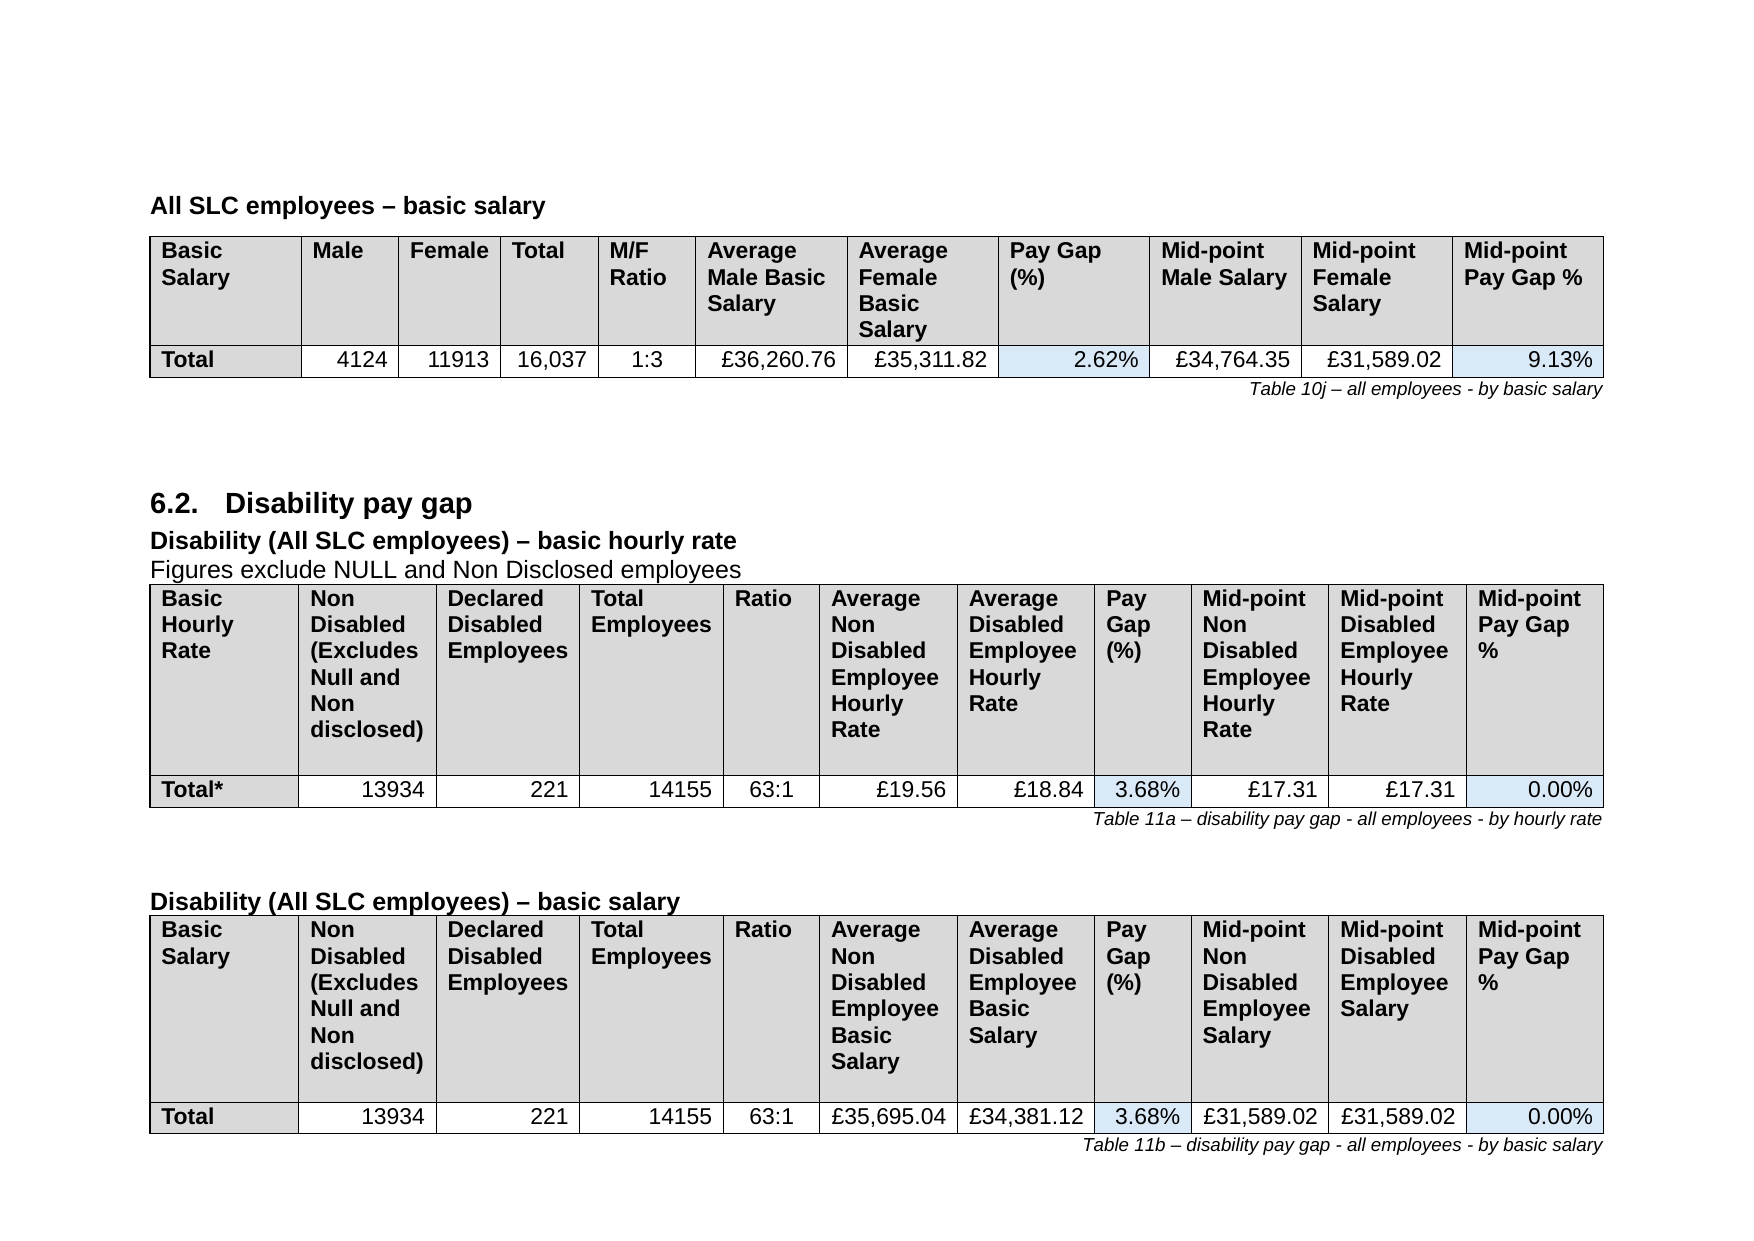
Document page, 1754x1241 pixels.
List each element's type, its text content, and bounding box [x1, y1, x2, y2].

table_header Declared Disabled Employees [437, 585, 579, 775]
table_header Average Male Basic Salary [696, 237, 847, 345]
text Table 10j – all employees - by basic salary [150, 378, 1604, 399]
table_cell £35,695.04 [820, 1103, 957, 1133]
table_cell 0.00% [1467, 776, 1603, 807]
table_header Mid-point Non Disabled Employee Hourly Rate [1192, 585, 1328, 775]
text Disability (All SLC employees) – basic hourly rate [150, 526, 1604, 555]
table_cell £17.31 [1192, 776, 1328, 807]
table_cell 63:1 [724, 776, 819, 807]
table_header Ratio [724, 585, 819, 775]
table_header Mid-point Non Disabled Employee Salary [1192, 916, 1328, 1102]
table_cell £19.56 [820, 776, 957, 807]
table_header Mid-point Pay Gap % [1467, 585, 1603, 775]
table_header Basic Salary [151, 237, 301, 345]
table_cell Total* [151, 776, 298, 807]
table_header M/F Ratio [599, 237, 695, 345]
table_cell 13934 [299, 776, 436, 807]
table_header Mid-point Pay Gap % [1467, 916, 1603, 1102]
table_cell 221 [437, 1103, 579, 1133]
subtitle 6.2. Disability pay gap [150, 486, 1604, 520]
text Figures exclude NULL and Non Disclosed employees [150, 555, 1604, 584]
table_header Total Employees [580, 585, 723, 775]
table_cell 3.68% [1095, 776, 1191, 807]
table_cell 221 [437, 776, 579, 807]
table_cell 11913 [399, 346, 500, 377]
table_header Pay Gap (%) [1095, 916, 1191, 1102]
table_cell 0.00% [1467, 1103, 1603, 1133]
table_cell £36,260.76 [696, 346, 847, 377]
table_cell £17.31 [1329, 776, 1466, 807]
table_header Basic Hourly Rate [151, 585, 298, 775]
table_header Total [501, 237, 598, 345]
table_header Mid-point Female Salary [1302, 237, 1452, 345]
table_header Pay Gap (%) [999, 237, 1149, 345]
table_header Average Disabled Employee Basic Salary [958, 916, 1094, 1102]
table_cell 4124 [302, 346, 398, 377]
table_cell £31,589.02 [1302, 346, 1452, 377]
table_cell 14155 [580, 776, 723, 807]
table_header Average Disabled Employee Hourly Rate [958, 585, 1094, 775]
table_header Total Employees [580, 916, 723, 1102]
table_header Declared Disabled Employees [437, 916, 579, 1102]
table_cell 13934 [299, 1103, 436, 1133]
table_cell 16,037 [501, 346, 598, 377]
table_cell £31,589.02 [1329, 1103, 1466, 1133]
table_cell £34,764.35 [1150, 346, 1301, 377]
table_cell Total [151, 1103, 298, 1133]
table_header Average Female Basic Salary [848, 237, 998, 345]
table_header Non Disabled (Excludes Null and Non disclosed) [299, 916, 436, 1102]
table_header Average Non Disabled Employee Basic Salary [820, 916, 957, 1102]
table_header Mid-point Pay Gap % [1453, 237, 1603, 345]
table_header Female [399, 237, 500, 345]
table_header Mid-point Disabled Employee Salary [1329, 916, 1466, 1102]
table_header Average Non Disabled Employee Hourly Rate [820, 585, 957, 775]
table_cell 1:3 [599, 346, 695, 377]
table_cell £35,311.82 [848, 346, 998, 377]
table_cell Total [151, 346, 301, 377]
table_cell 9.13% [1453, 346, 1603, 377]
table_cell 14155 [580, 1103, 723, 1133]
table_cell £31,589.02 [1192, 1103, 1328, 1133]
table_header Mid-point Disabled Employee Hourly Rate [1329, 585, 1466, 775]
text Table 11b – disability pay gap - all employees - by basic salary [150, 1134, 1604, 1155]
table_cell £34,381.12 [958, 1103, 1094, 1133]
table_cell £18.84 [958, 776, 1094, 807]
table_cell 3.68% [1095, 1103, 1191, 1133]
table_header Non Disabled (Excludes Null and Non disclosed) [299, 585, 436, 775]
table_cell 2.62% [999, 346, 1149, 377]
text Disability (All SLC employees) – basic salary [150, 886, 1604, 915]
table_header Male [302, 237, 398, 345]
text Table 11a – disability pay gap - all employees - by hourly rate [150, 808, 1604, 829]
table_cell 63:1 [724, 1103, 819, 1133]
table_header Pay Gap (%) [1095, 585, 1191, 775]
text All SLC employees – basic salary [150, 191, 1604, 219]
table_header Basic Salary [151, 916, 298, 1102]
table_header Mid-point Male Salary [1150, 237, 1301, 345]
table_header Ratio [724, 916, 819, 1102]
